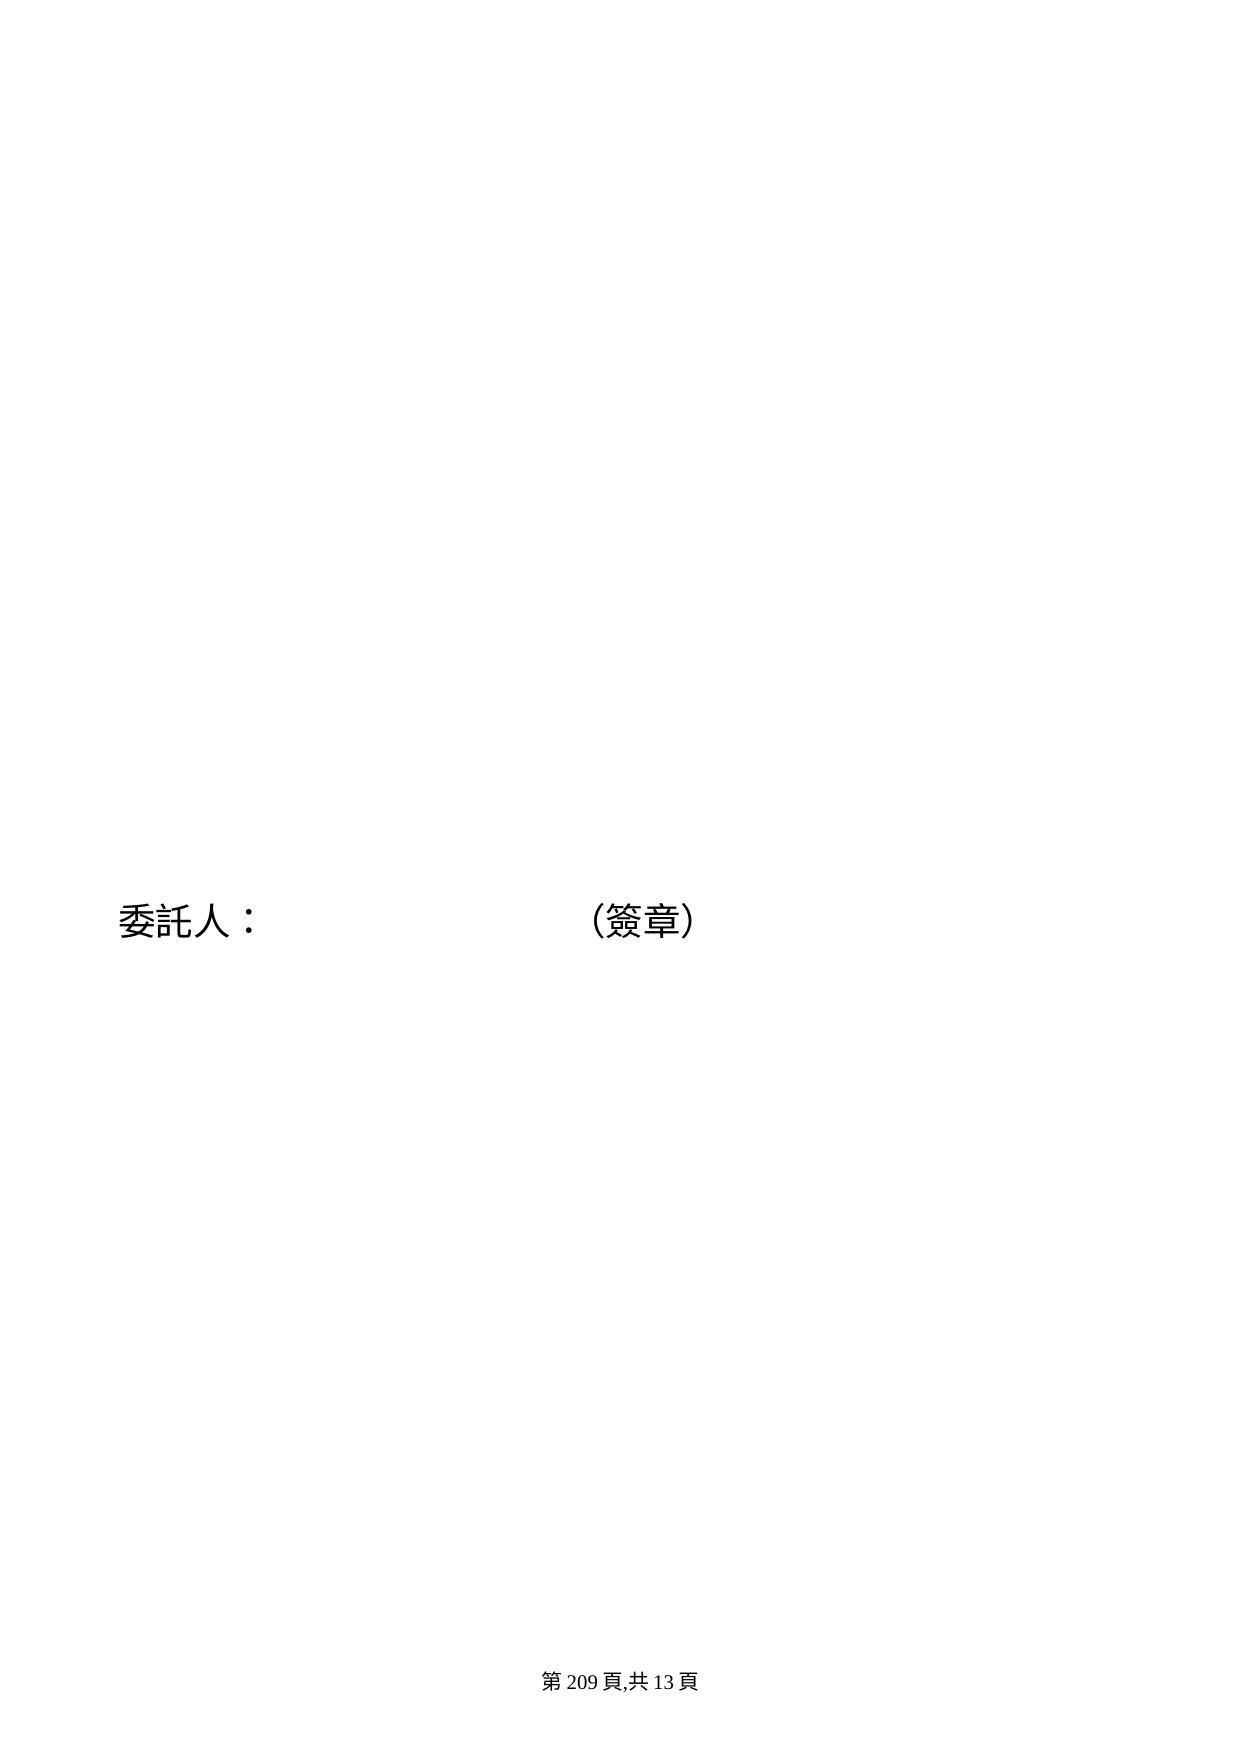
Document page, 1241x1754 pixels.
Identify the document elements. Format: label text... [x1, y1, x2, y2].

text 委託人： （簽章） [118, 877, 1122, 939]
